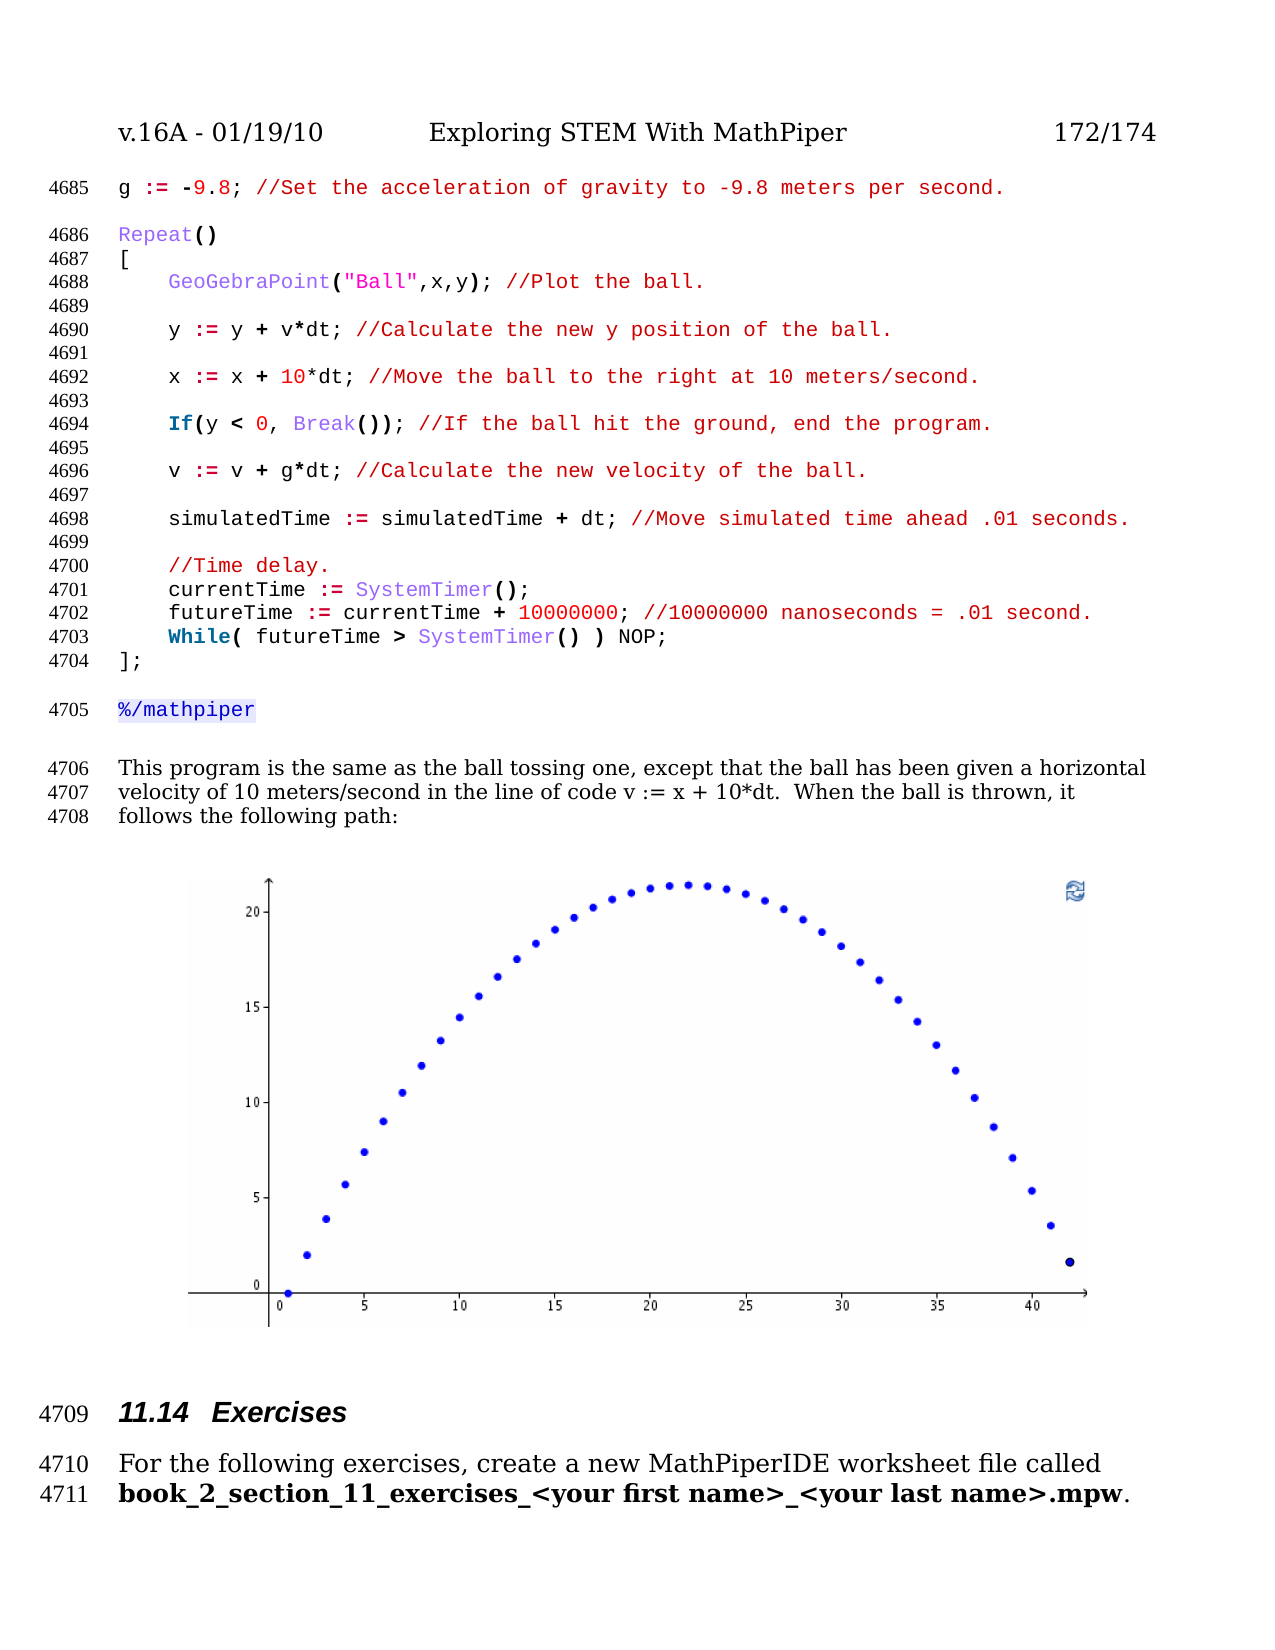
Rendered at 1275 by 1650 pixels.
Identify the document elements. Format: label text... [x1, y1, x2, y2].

text For the following exercises, create a new MathPiperIDE worksheet file called book_2_section_11_exercises_<your first name>_<your last name>.mpw. [118, 1449, 1157, 1508]
text %/mathpiper [118, 699, 1157, 723]
text ]; [118, 650, 1157, 673]
text This program is the same as the ball tossing one, except that the ball has been given a horizontal velocity of 10 meters/second in the line of code v := x + 10*dt. When the ball is thrown, it follows the following path: [118, 756, 1157, 828]
text //Time delay. [118, 555, 1157, 579]
text x := x + 10*dt; //Move the ball to the right at 10 meters/second. [118, 366, 1157, 389]
text Repeat() [118, 224, 1157, 248]
subtitle Exercises [118, 1395, 1157, 1429]
text currentTime := SystemTimer(); [118, 579, 1157, 602]
text While( futureTime > SystemTimer() ) NOP; [118, 626, 1157, 650]
text simulatedTime := simulatedTime + dt; //Move simulated time ahead .01 seconds. [118, 508, 1157, 531]
text GeoGebraPoint("Ball",x,y); //Plot the ball. [118, 271, 1157, 295]
picture [187, 878, 1088, 1327]
text g := -9.8; //Set the acceleration of gravity to -9.8 meters per second. [118, 177, 1157, 200]
text y := y + v*dt; //Calculate the new y position of the ball. [118, 319, 1157, 342]
text If(y < 0, Break()); //If the ball hit the ground, end the program. [118, 413, 1157, 437]
text v := v + g*dt; //Calculate the new velocity of the ball. [118, 461, 1157, 484]
text futureTime := currentTime + 10000000; //10000000 nanoseconds = .01 second. [118, 602, 1157, 626]
text [ [118, 248, 1157, 271]
